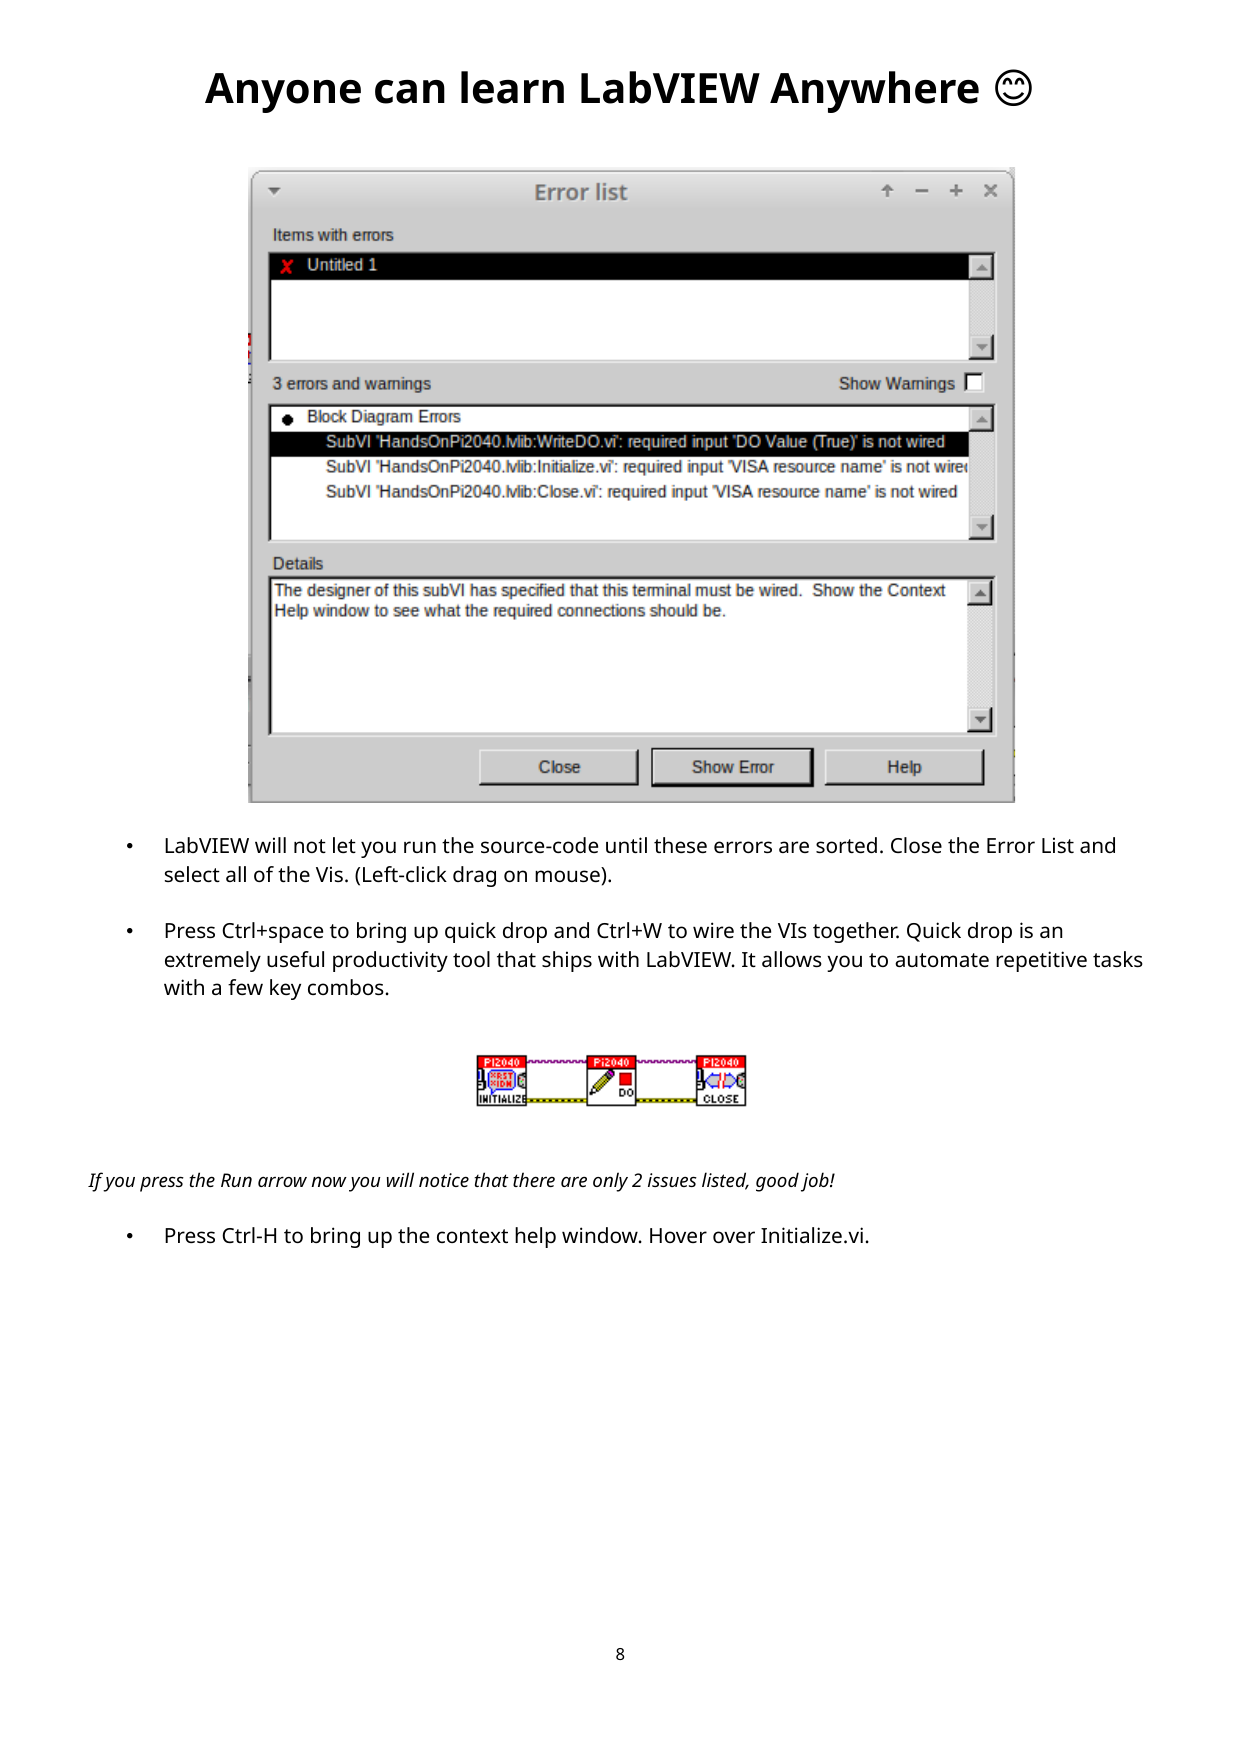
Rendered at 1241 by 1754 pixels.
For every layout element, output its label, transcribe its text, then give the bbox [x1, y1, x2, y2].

picture [248, 167, 1016, 803]
list Press Ctrl-H to bring up the context help window. Hover over Initialize.vi. [126, 1222, 1152, 1250]
list Press Ctrl+space to bring up quick drop and Ctrl+W to wire the VIs together. Quick drop is an extremely useful productivity tool that ships with LabVIEW. It allows you to automate repetitive tasks with a few key combos. [126, 917, 1152, 1002]
text If you press the Run arrow now you will notice that there are only 2 issues listed, good job! [88, 1168, 1152, 1193]
list LabVIEW will not let you run the source-code until these errors are sorted. Close the Error List and select all of the Vis. (Left-click drag on mouse). [126, 831, 1152, 888]
picture [452, 1039, 773, 1143]
